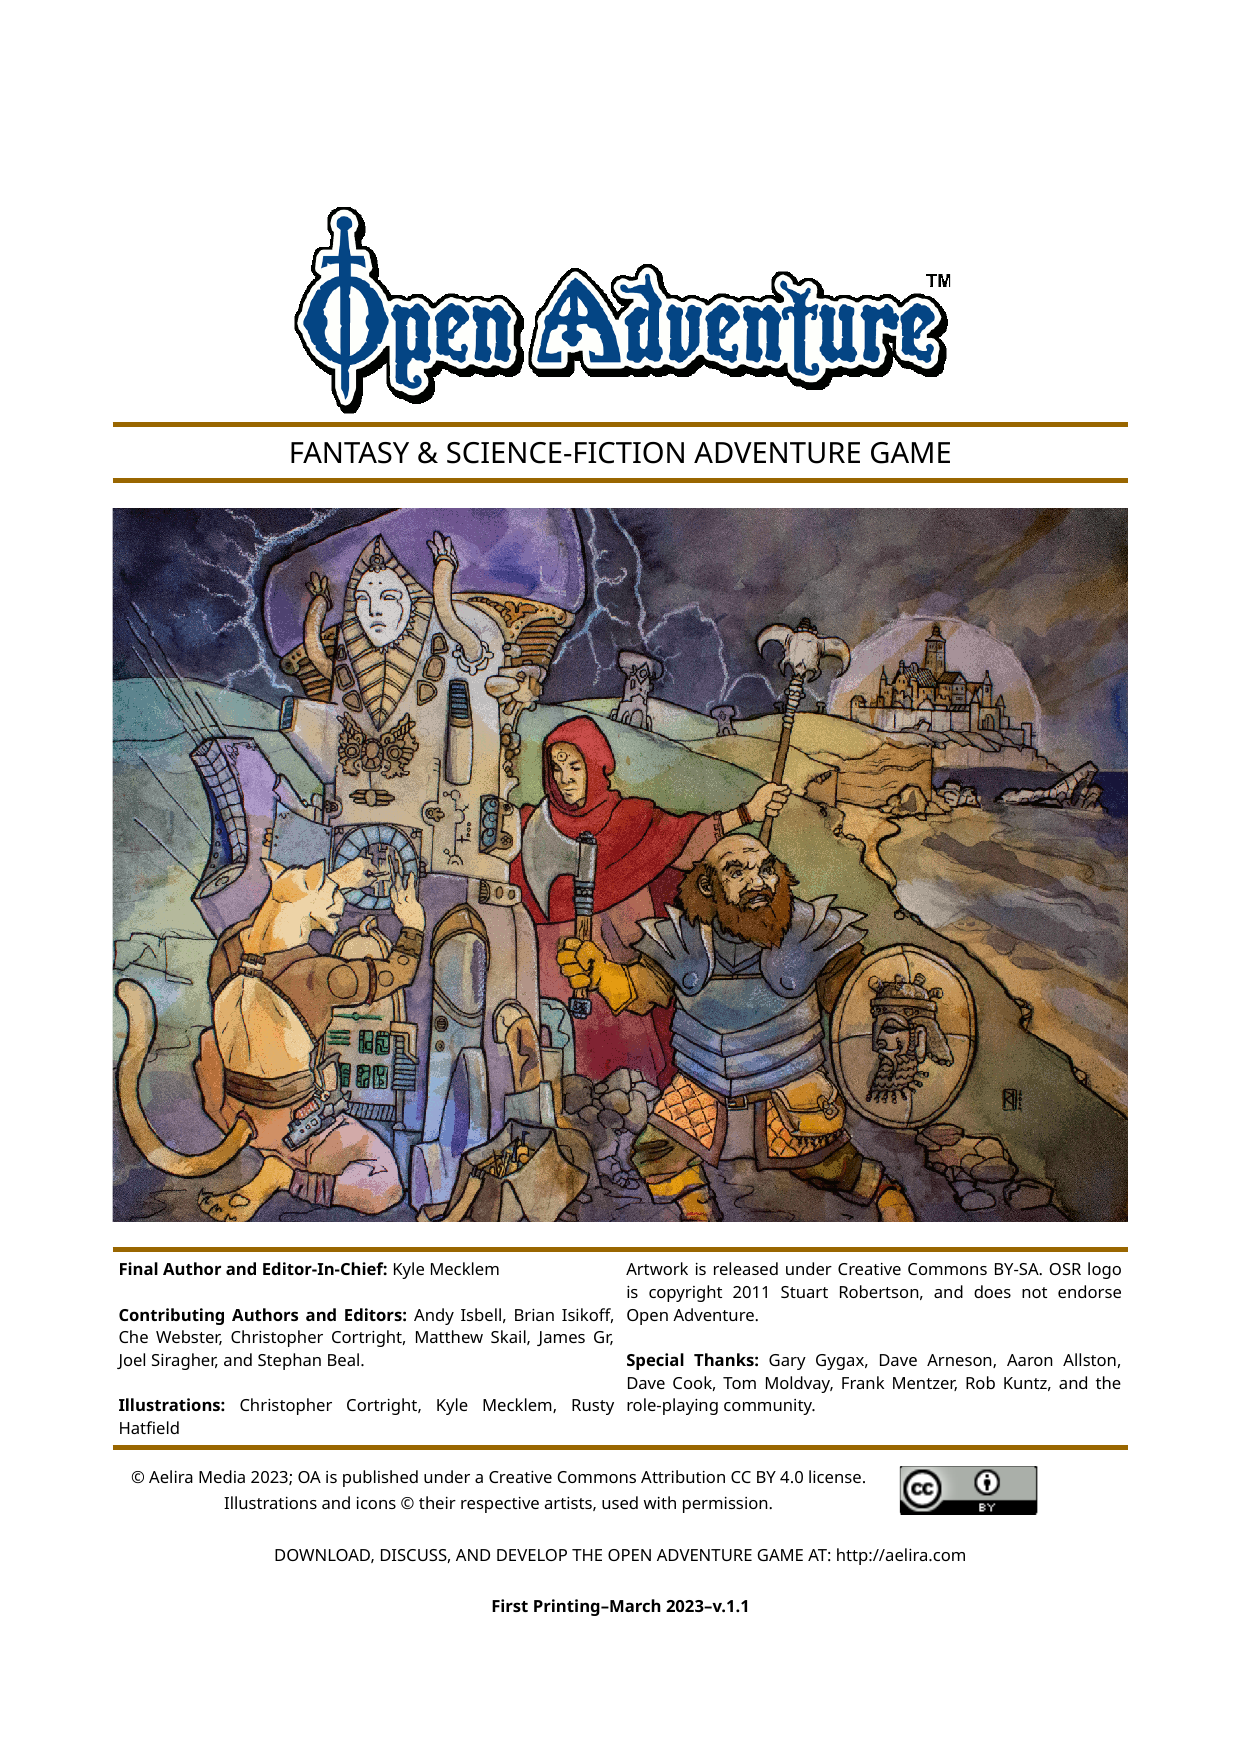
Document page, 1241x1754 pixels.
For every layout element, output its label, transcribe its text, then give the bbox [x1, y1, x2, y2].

table_header Artwork is released under Creative Commons BY-SA. OSR logo is copyright 2011 Stuart Robertson, and does not endorse Open Adventure. Special Thanks: Gary Gygax, Dave Arneson, Aaron Allston, Dave Cook, Tom Moldvay, Frank Mentzer, Rob Kuntz, and the role-playing community. [620, 1252, 1128, 1445]
text First Printing–March 2023–v.1.1 [113, 1595, 1128, 1618]
picture [290, 201, 951, 422]
text DOWNLOAD, DISCUSS, AND DEVELOP THE OPEN ADVENTURE GAME AT: http://aelira.com [113, 1543, 1128, 1566]
table_header Final Author and Editor-In-Chief: Kyle Mecklem Contributing Authors and Editors: Andy Isbell, Brian Isikoff, Che Webster, Christopher Cortright, Matthew Skail, James Gr, Joel Siragher, and Stephan Beal. Illustrations: Christopher Cortright, Kyle Mecklem, Rusty Hatfield [113, 1252, 620, 1445]
table_header Fantasy & Science-Fiction Adventure Game [113, 427, 1128, 478]
picture [112, 508, 1128, 1222]
picture [899, 1466, 1038, 1515]
text © Aelira Media 2023; OA is published under a Creative Commons Attribution CC BY 4.0 license. Illustrations and icons © their respective artists, used with permission. [113, 1465, 1128, 1514]
